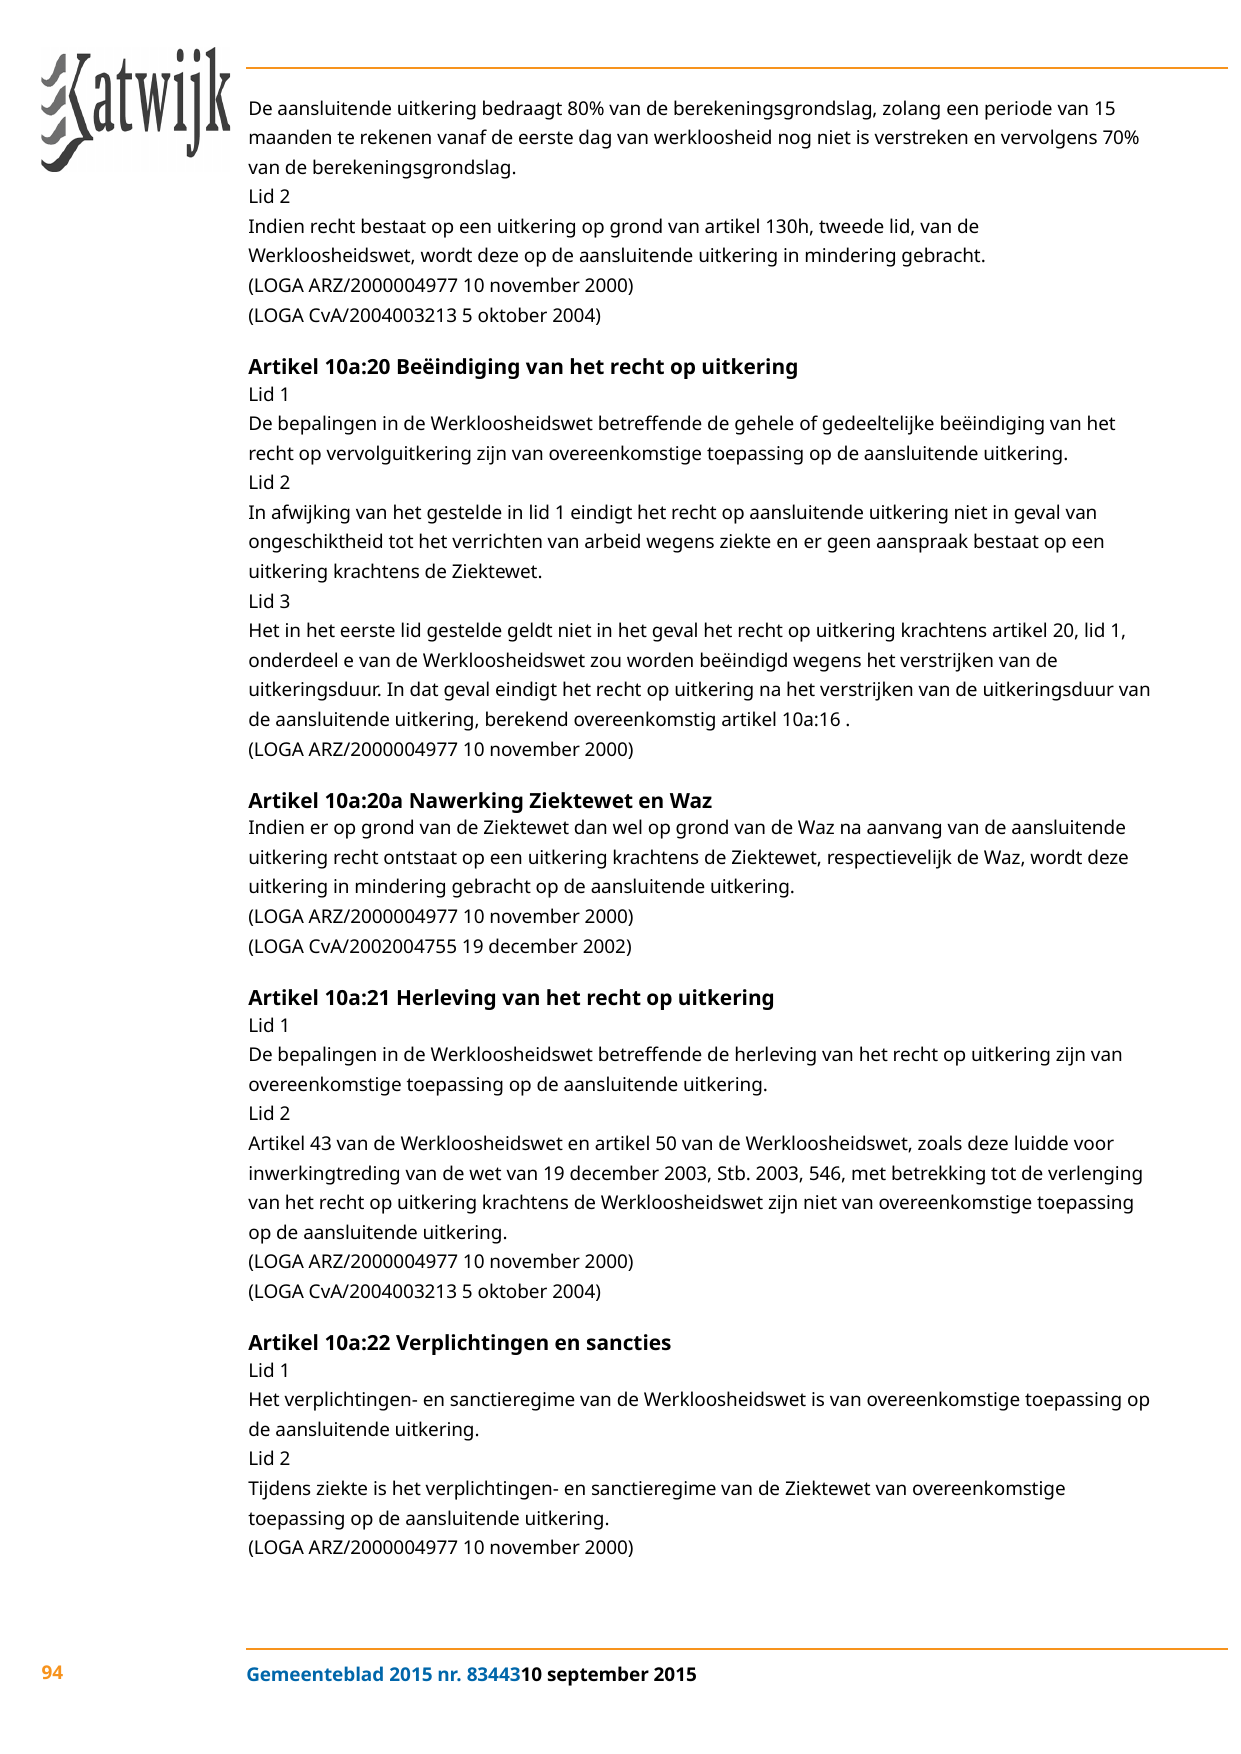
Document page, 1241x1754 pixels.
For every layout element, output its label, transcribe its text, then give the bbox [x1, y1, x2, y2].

text (LOGA ARZ/2000004977 10 november 2000) [248, 272, 1152, 298]
text Lid 2 [248, 469, 1152, 495]
text Artikel 10a:20a Nawerking Ziektewet en Waz [248, 786, 1152, 814]
text De aansluitende uitkering bedraagt 80% van de berekeningsgrondslag, zolang een periode van 15 maanden te rekenen vanaf de eerste dag van werkloosheid nog niet is verstreken en vervolgens 70% van de berekeningsgrondslag. [248, 95, 1152, 180]
text Artikel 10a:22 Verplichtingen en sancties [248, 1328, 1152, 1357]
text (LOGA ARZ/2000004977 10 november 2000) [248, 1534, 1152, 1560]
text Artikel 10a:21 Herleving van het recht op uitkering [248, 983, 1152, 1012]
text (LOGA ARZ/2000004977 10 november 2000) [248, 736, 1152, 761]
text (LOGA CvA/2004003213 5 oktober 2004) [248, 1278, 1152, 1304]
text Lid 1 [248, 381, 1152, 406]
text Lid 2 [248, 183, 1152, 209]
text De bepalingen in de Werkloosheidswet betreffende de gehele of gedeeltelijke beëindiging van het recht op vervolguitkering zijn van overeenkomstige toepassing op de aansluitende uitkering. [248, 410, 1152, 466]
text Lid 1 [248, 1357, 1152, 1383]
text Lid 3 [248, 588, 1152, 613]
text Lid 2 [248, 1446, 1152, 1471]
text Indien recht bestaat op een uitkering op grond van artikel 130h, tweede lid, van de Werkloosheidswet, wordt deze op de aansluitende uitkering in mindering gebracht. [248, 213, 1152, 268]
text (LOGA ARZ/2000004977 10 november 2000) [248, 1248, 1152, 1274]
text Het verplichtingen- en sanctieregime van de Werkloosheidswet is van overeenkomstige toepassing op de aansluitende uitkering. [248, 1386, 1152, 1442]
text Indien er op grond van de Ziektewet dan wel op grond van de Waz na aanvang van de aansluitende uitkering recht ontstaat op een uitkering krachtens de Ziektewet, respectievelijk de Waz, wordt deze uitkering in mindering gebracht op de aansluitende uitkering. [248, 814, 1152, 899]
text In afwijking van het gestelde in lid 1 eindigt het recht op aansluitende uitkering niet in geval van ongeschiktheid tot het verrichten van arbeid wegens ziekte en er geen aanspraak bestaat op een uitkering krachtens de Ziektewet. [248, 499, 1152, 584]
text De bepalingen in de Werkloosheidswet betreffende de herleving van het recht op uitkering zijn van overeenkomstige toepassing op de aansluitende uitkering. [248, 1041, 1152, 1097]
text (LOGA CvA/2004003213 5 oktober 2004) [248, 302, 1152, 328]
text Het in het eerste lid gestelde geldt niet in het geval het recht op uitkering krachtens artikel 20, lid 1, onderdeel e van de Werkloosheidswet zou worden beëindigd wegens het verstrijken van de uitkeringsduur. In dat geval eindigt het recht op uitkering na het verstrijken van de uitkeringsduur van de aansluitende uitkering, berekend overeenkomstig artikel 10a:16 . [248, 617, 1152, 732]
text Lid 1 [248, 1012, 1152, 1037]
picture [41, 47, 231, 172]
text (LOGA ARZ/2000004977 10 november 2000) [248, 903, 1152, 929]
text Artikel 43 van de Werkloosheidswet en artikel 50 van de Werkloosheidswet, zoals deze luidde voor inwerkingtreding van de wet van 19 december 2003, Stb. 2003, 546, met betrekking tot de verlenging van het recht op uitkering krachtens de Werkloosheidswet zijn niet van overeenkomstige toepassing op de aansluitende uitkering. [248, 1130, 1152, 1244]
text Tijdens ziekte is het verplichtingen- en sanctieregime van de Ziektewet van overeenkomstige toepassing op de aansluitende uitkering. [248, 1475, 1152, 1531]
text Lid 2 [248, 1101, 1152, 1126]
text Artikel 10a:20 Beëindiging van het recht op uitkering [248, 352, 1152, 381]
text (LOGA CvA/2002004755 19 december 2002) [248, 933, 1152, 959]
